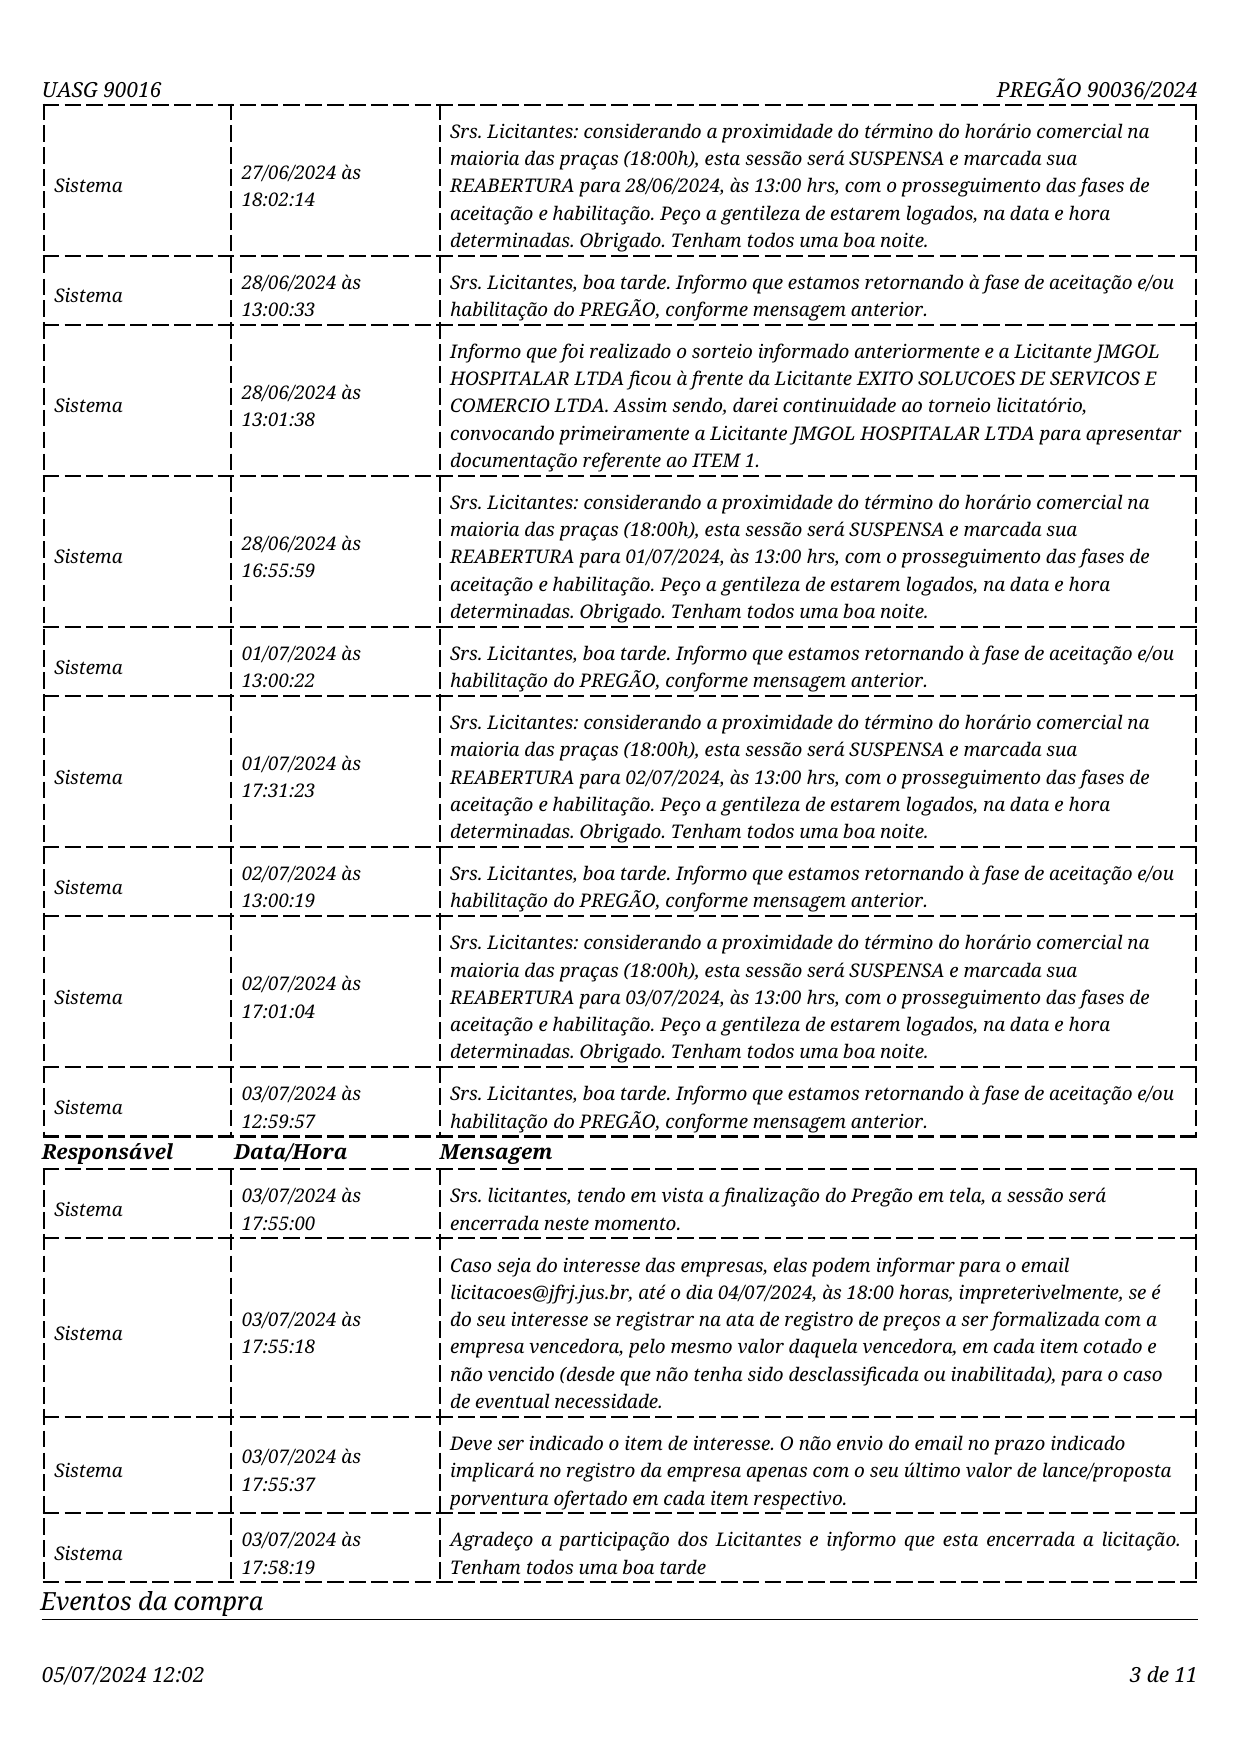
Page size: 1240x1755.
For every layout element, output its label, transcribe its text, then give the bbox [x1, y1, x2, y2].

table_cell Sistema [44, 695, 231, 846]
table_cell 01/07/2024 às 13:00:22 [231, 626, 439, 695]
table_cell Srs. Licitantes: considerando a proximidade do término do horário comercial na maioria das praças (18:00h), esta sessão será SUSPENSA e marcada sua REABERTURA para 01/07/2024, às 13:00 hrs, com o prosseguimento das fases de aceitação e habilitação. Peço a gentileza de estarem logados, na data e hora determinadas. Obrigado. Tenham todos uma boa noite. [440, 475, 1196, 626]
table_cell Srs. Licitantes, boa tarde. Informo que estamos retornando à fase de aceitação e/ou habilitação do PREGÃO, conforme mensagem anterior. [440, 255, 1196, 324]
table_cell Sistema [44, 1066, 231, 1135]
table_cell 28/06/2024 às 13:01:38 [231, 324, 439, 475]
table_cell Sistema [44, 846, 231, 915]
table_cell Deve ser indicado o item de interesse. O não envio do email no prazo indicado implicará no registro da empresa apenas com o seu último valor de lance/proposta porventura ofertado em cada item respectivo. [440, 1416, 1196, 1512]
table_cell Srs. Licitantes: considerando a proximidade do término do horário comercial na maioria das praças (18:00h), esta sessão será SUSPENSA e marcada sua REABERTURA para 02/07/2024, às 13:00 hrs, com o prosseguimento das fases de aceitação e habilitação. Peço a gentileza de estarem logados, na data e hora determinadas. Obrigado. Tenham todos uma boa noite. [440, 695, 1196, 846]
table_cell Agradeço a participação dos Licitantes e informo que esta encerrada a licitação. Tenham todos uma boa tarde [440, 1512, 1196, 1581]
table_cell Sistema [44, 1237, 231, 1416]
table_cell Sistema [44, 104, 231, 254]
table_cell 27/06/2024 às 18:02:14 [231, 104, 439, 254]
text Eventos da compra [40, 1583, 1200, 1617]
table_cell Sistema [44, 626, 231, 695]
table_cell Srs. Licitantes: considerando a proximidade do término do horário comercial na maioria das praças (18:00h), esta sessão será SUSPENSA e marcada sua REABERTURA para 28/06/2024, às 13:00 hrs, com o prosseguimento das fases de aceitação e habilitação. Peço a gentileza de estarem logados, na data e hora determinadas. Obrigado. Tenham todos uma boa noite. [440, 104, 1196, 254]
table_header 03/07/2024 às 17:55:00 [231, 1168, 439, 1237]
table_cell Sistema [44, 475, 231, 626]
table_cell Srs. Licitantes, boa tarde. Informo que estamos retornando à fase de aceitação e/ou habilitação do PREGÃO, conforme mensagem anterior. [440, 846, 1196, 915]
table_cell Sistema [44, 255, 231, 324]
table_cell 28/06/2024 às 16:55:59 [231, 475, 439, 626]
table_cell 02/07/2024 às 17:01:04 [231, 915, 439, 1066]
table_cell Sistema [44, 1416, 231, 1512]
table_cell Sistema [44, 915, 231, 1066]
table_cell Sistema [44, 1512, 231, 1581]
table_cell 01/07/2024 às 17:31:23 [231, 695, 439, 846]
table_cell Sistema [44, 324, 231, 475]
table_cell 28/06/2024 às 13:00:33 [231, 255, 439, 324]
table_cell Srs. Licitantes, boa tarde. Informo que estamos retornando à fase de aceitação e/ou habilitação do PREGÃO, conforme mensagem anterior. [440, 1066, 1196, 1135]
table_cell 02/07/2024 às 13:00:19 [231, 846, 439, 915]
table_cell Informo que foi realizado o sorteio informado anteriormente e a Licitante JMGOL HOSPITALAR LTDA ficou à frente da Licitante EXITO SOLUCOES DE SERVICOS E COMERCIO LTDA. Assim sendo, darei continuidade ao torneio licitatório, convocando primeiramente a Licitante JMGOL HOSPITALAR LTDA para apresentar documentação referente ao ITEM 1. [440, 324, 1196, 475]
table_cell 03/07/2024 às 17:55:37 [231, 1416, 439, 1512]
table_header Sistema [44, 1168, 231, 1237]
table_cell Srs. Licitantes: considerando a proximidade do término do horário comercial na maioria das praças (18:00h), esta sessão será SUSPENSA e marcada sua REABERTURA para 03/07/2024, às 13:00 hrs, com o prosseguimento das fases de aceitação e habilitação. Peço a gentileza de estarem logados, na data e hora determinadas. Obrigado. Tenham todos uma boa noite. [440, 915, 1196, 1066]
table_cell Caso seja do interesse das empresas, elas podem informar para o email licitacoes@jfrj.jus.br, até o dia 04/07/2024, às 18:00 horas, impreterivelmente, se é do seu interesse se registrar na ata de registro de preços a ser formalizada com a empresa vencedora, pelo mesmo valor daquela vencedora, em cada item cotado e não vencido (desde que não tenha sido desclassificada ou inabilitada), para o caso de eventual necessidade. [440, 1237, 1196, 1416]
table_header Srs. licitantes, tendo em vista a finalização do Pregão em tela, a sessão será encerrada neste momento. [440, 1168, 1196, 1237]
table_cell 03/07/2024 às 17:58:19 [231, 1512, 439, 1581]
table_cell 03/07/2024 às 12:59:57 [231, 1066, 439, 1135]
table_cell Srs. Licitantes, boa tarde. Informo que estamos retornando à fase de aceitação e/ou habilitação do PREGÃO, conforme mensagem anterior. [440, 626, 1196, 695]
table_cell 03/07/2024 às 17:55:18 [231, 1237, 439, 1416]
text Responsável Data/Hora Mensagem [42, 1137, 1200, 1166]
